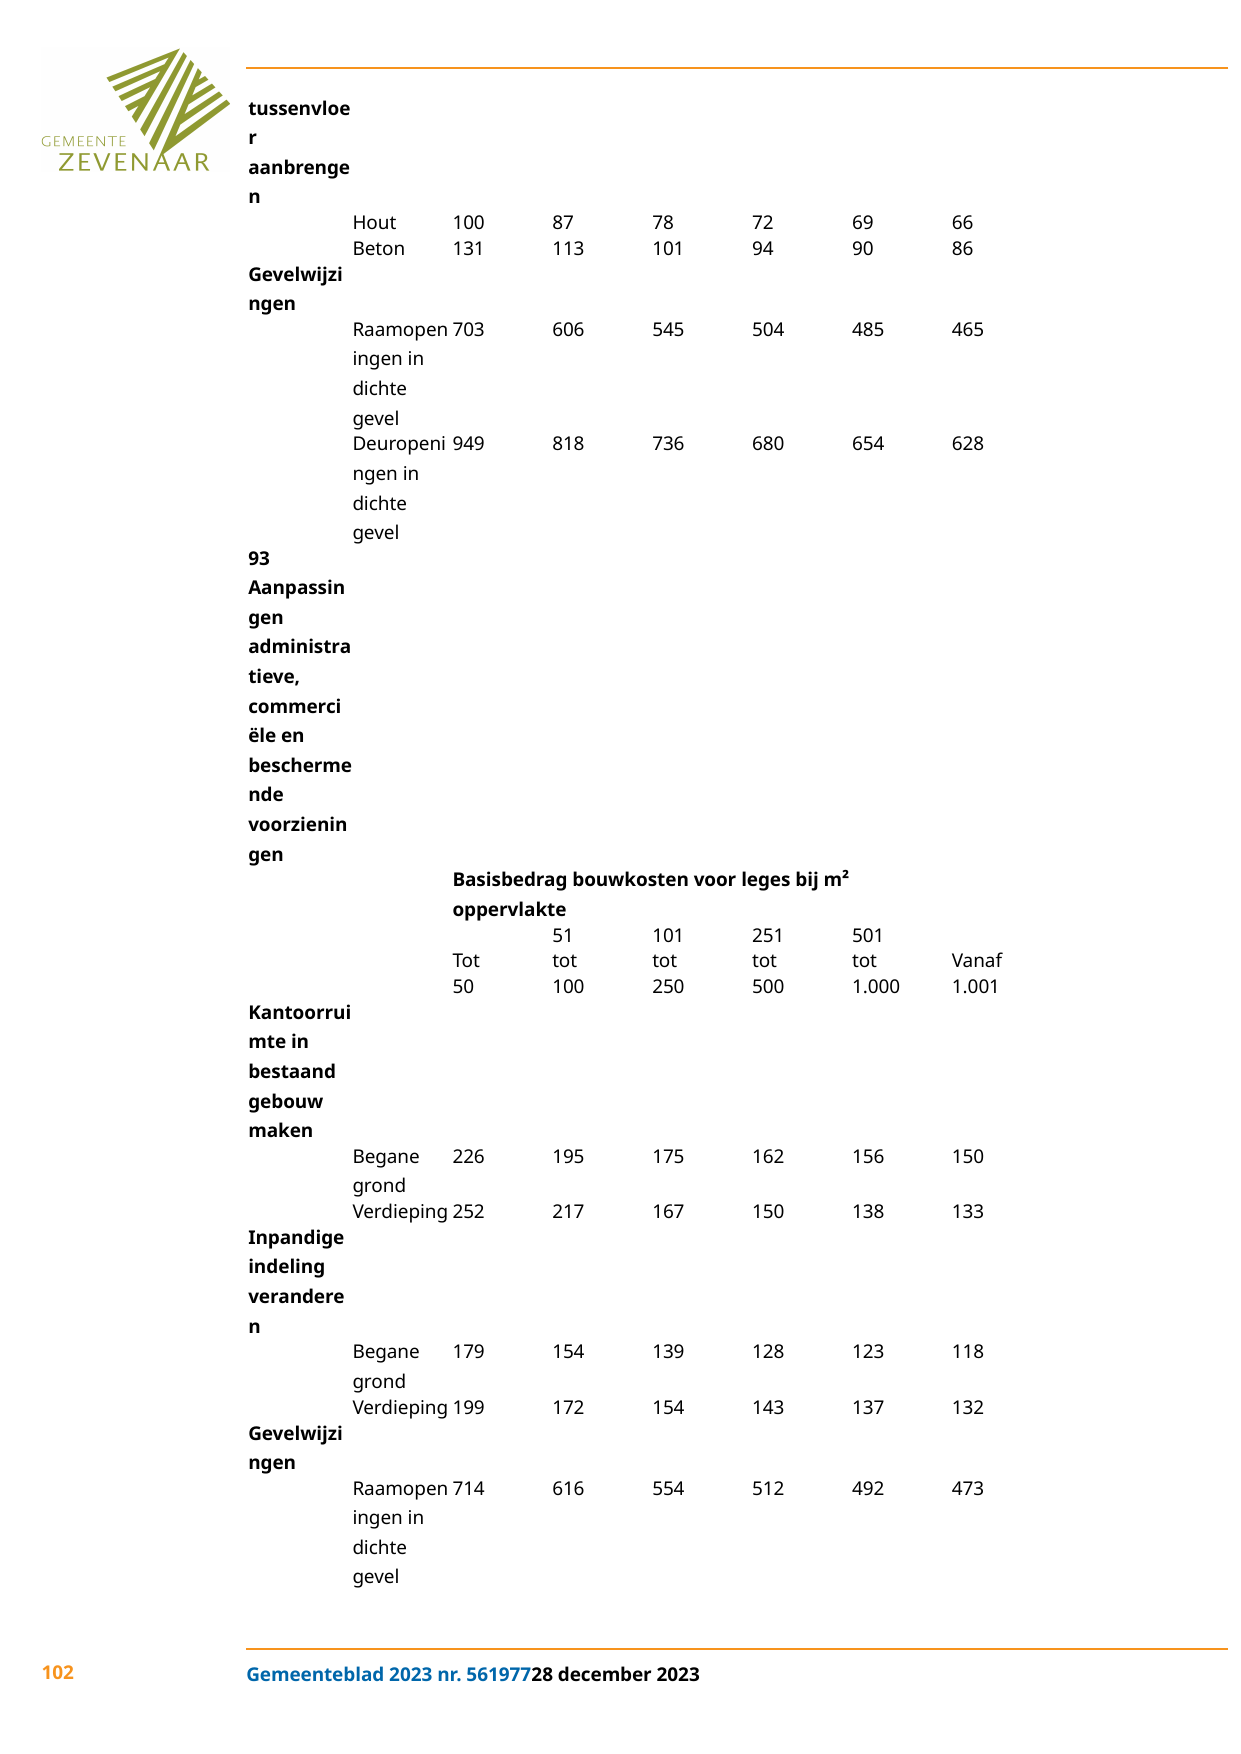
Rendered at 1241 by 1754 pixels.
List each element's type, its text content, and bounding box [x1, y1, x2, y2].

table_cell [552, 1224, 652, 1339]
table_cell 616 [552, 1475, 652, 1589]
table_cell 118 [952, 1339, 1052, 1394]
table_cell 101 [652, 235, 752, 261]
table_cell [352, 95, 452, 209]
table_cell 50 [452, 973, 552, 999]
table_cell 143 [752, 1394, 852, 1420]
table_cell 501 [852, 922, 952, 948]
table_cell [248, 867, 352, 922]
table_cell [752, 1224, 852, 1339]
table_cell [352, 922, 452, 948]
table_cell 949 [452, 431, 552, 545]
table_cell [652, 1224, 752, 1339]
table_cell 175 [652, 1143, 752, 1198]
table_cell 150 [752, 1199, 852, 1224]
table_cell Begane grond [352, 1339, 452, 1394]
table_cell 250 [652, 973, 752, 999]
table_cell 195 [552, 1143, 652, 1198]
table_cell [652, 261, 752, 316]
table_cell 128 [752, 1339, 852, 1394]
table_cell 138 [852, 1199, 952, 1224]
table_cell [248, 1475, 352, 1589]
table_cell 101 [652, 922, 752, 948]
table_cell [752, 1420, 852, 1475]
table_cell 100 [452, 209, 552, 235]
table_cell 94 [752, 235, 852, 261]
table_cell [452, 95, 552, 209]
table_cell tot [752, 948, 852, 973]
table_cell 512 [752, 1475, 852, 1589]
table_cell [752, 95, 852, 209]
table_cell 139 [652, 1339, 752, 1394]
table_cell Verdieping [352, 1394, 452, 1420]
table_cell 628 [952, 431, 1052, 545]
table_cell Deuropeningen in dichte gevel [352, 431, 452, 545]
table_cell [752, 999, 852, 1143]
table_cell [852, 95, 952, 209]
table_cell [552, 1420, 652, 1475]
table_cell 90 [852, 235, 952, 261]
table_cell [752, 261, 852, 316]
table_cell 217 [552, 1199, 652, 1224]
table_cell 131 [452, 235, 552, 261]
table_cell [452, 1224, 552, 1339]
table_cell [248, 973, 352, 999]
table_cell Tot [452, 948, 552, 973]
table_cell tussenvloer aanbrengen [248, 95, 352, 209]
table_cell 154 [552, 1339, 652, 1394]
table_cell 137 [852, 1394, 952, 1420]
table_cell 251 [752, 922, 852, 948]
table_cell Raamopeningen in dichte gevel [352, 1475, 452, 1589]
table_cell Gevelwijzingen [248, 1420, 352, 1475]
table_cell 78 [652, 209, 752, 235]
table_cell 150 [952, 1143, 1052, 1198]
table_cell [452, 999, 552, 1143]
table_cell 606 [552, 316, 652, 431]
table_cell [452, 545, 552, 867]
table_cell [352, 867, 452, 922]
table_cell 72 [752, 209, 852, 235]
table_cell [452, 922, 552, 948]
table_cell [248, 1199, 352, 1224]
table_cell [852, 999, 952, 1143]
table_cell [852, 261, 952, 316]
table_cell 162 [752, 1143, 852, 1198]
table_cell 69 [852, 209, 952, 235]
table_cell Verdieping [352, 1199, 452, 1224]
table_cell Vanaf [952, 948, 1052, 973]
table_cell 226 [452, 1143, 552, 1198]
table_cell [852, 1420, 952, 1475]
table_cell Gevelwijzingen [248, 261, 352, 316]
table_cell 1.001 [952, 973, 1052, 999]
table_cell Inpandige indeling veranderen [248, 1224, 352, 1339]
table_cell [552, 95, 652, 209]
table_cell 113 [552, 235, 652, 261]
table_cell 485 [852, 316, 952, 431]
table_cell 133 [952, 1199, 1052, 1224]
table_cell [248, 316, 352, 431]
table_cell 554 [652, 1475, 752, 1589]
table_cell 172 [552, 1394, 652, 1420]
table_cell 252 [452, 1199, 552, 1224]
table_cell 132 [952, 1394, 1052, 1420]
table_cell Hout [352, 209, 452, 235]
table_cell 504 [752, 316, 852, 431]
table_cell 545 [652, 316, 752, 431]
table_cell [352, 261, 452, 316]
table_cell 179 [452, 1339, 552, 1394]
table_cell Raamopeningen in dichte gevel [352, 316, 452, 431]
table_cell [852, 1224, 952, 1339]
table_cell [652, 95, 752, 209]
table_cell Kantoorruimte in bestaand gebouw maken [248, 999, 352, 1143]
table_cell [952, 922, 1052, 948]
table_cell 736 [652, 431, 752, 545]
table_cell 123 [852, 1339, 952, 1394]
table_cell 167 [652, 1199, 752, 1224]
table_cell [552, 999, 652, 1143]
table_cell 66 [952, 209, 1052, 235]
table_cell [352, 1420, 452, 1475]
table_cell 156 [852, 1143, 952, 1198]
table_cell [248, 1339, 352, 1394]
table_cell [352, 1224, 452, 1339]
table_cell 86 [952, 235, 1052, 261]
table_cell [248, 209, 352, 235]
table_cell Beton [352, 235, 452, 261]
table_cell 703 [452, 316, 552, 431]
table_cell [352, 948, 452, 973]
table_cell [452, 261, 552, 316]
table_cell 100 [552, 973, 652, 999]
table_cell tot [552, 948, 652, 973]
table_cell [452, 1420, 552, 1475]
table_cell 714 [452, 1475, 552, 1589]
table_cell [248, 922, 352, 948]
table_cell [248, 948, 352, 973]
table_cell 93 Aanpassingen administratieve, commerciële en beschermende voorzieningen [248, 545, 352, 867]
table_cell 500 [752, 973, 852, 999]
table_cell [248, 431, 352, 545]
table_cell 87 [552, 209, 652, 235]
table_cell tot [652, 948, 752, 973]
table_cell Begane grond [352, 1143, 452, 1198]
table_cell [352, 545, 452, 867]
table_cell [248, 235, 352, 261]
table_cell Basisbedrag bouwkosten voor leges bij m² oppervlakte [452, 867, 952, 922]
table_cell [352, 999, 452, 1143]
table_cell [552, 261, 652, 316]
table_cell [248, 1394, 352, 1420]
table_cell 680 [752, 431, 852, 545]
table_cell [652, 1420, 752, 1475]
table_cell 51 [552, 922, 652, 948]
table_cell 199 [452, 1394, 552, 1420]
table_cell [248, 1143, 352, 1198]
table_cell 1.000 [852, 973, 952, 999]
picture [41, 47, 231, 172]
table_cell 473 [952, 1475, 1052, 1589]
table_cell 154 [652, 1394, 752, 1420]
table_cell [652, 999, 752, 1143]
table_cell tot [852, 948, 952, 973]
table_cell [552, 545, 652, 867]
table_cell [952, 867, 1052, 922]
table_cell [352, 973, 452, 999]
table_cell 654 [852, 431, 952, 545]
table_cell 465 [952, 316, 1052, 431]
table_cell 818 [552, 431, 652, 545]
table_cell 492 [852, 1475, 952, 1589]
